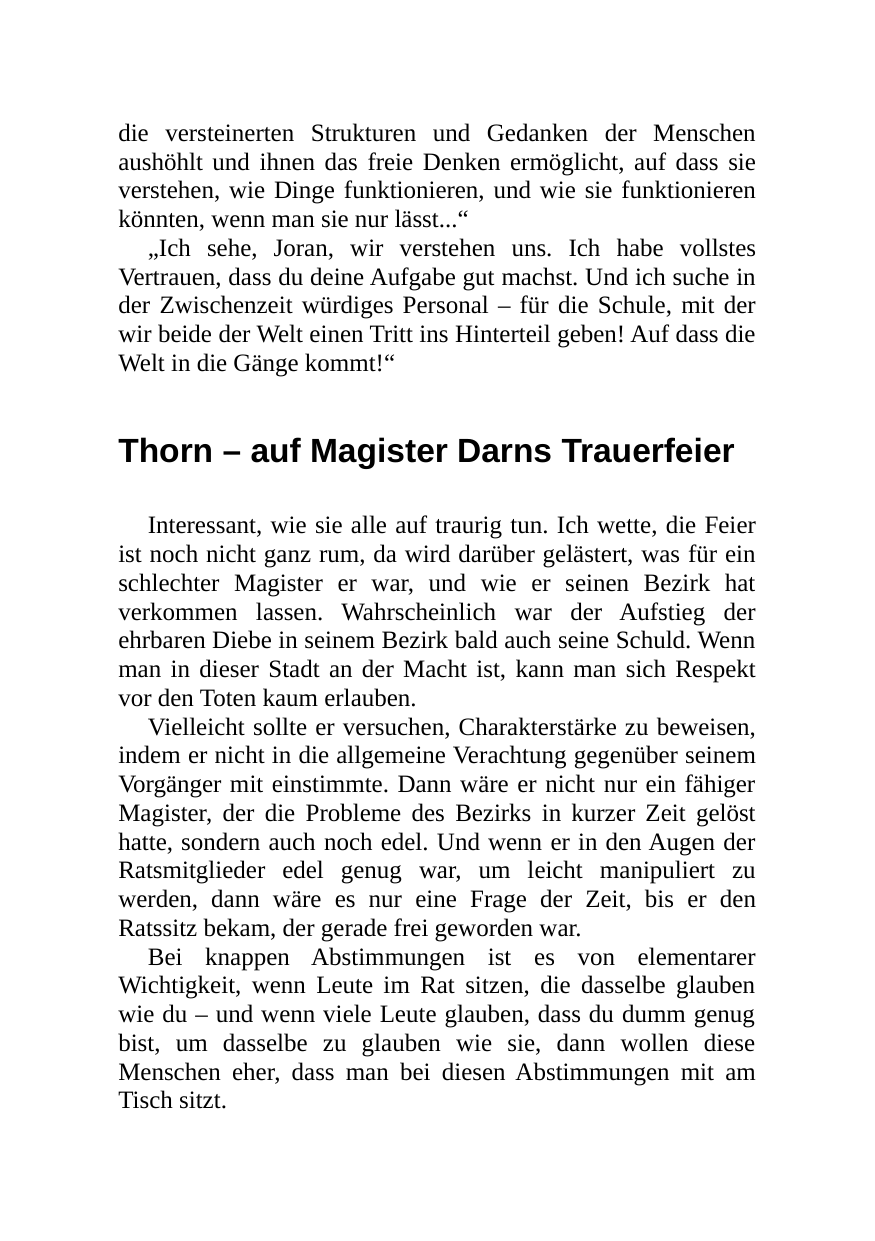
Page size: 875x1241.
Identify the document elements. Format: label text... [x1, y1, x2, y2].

text „Ich sehe, Joran, wir verstehen uns. Ich habe vollstes Vertrauen, dass du deine Aufgabe gut machst. Und ich suche in der Zwischenzeit würdiges Personal – für die Schule, mit der wir beide der Welt einen Tritt ins Hinterteil geben! Auf dass die Welt in die Gänge kommt!“ [118, 233, 756, 377]
text Vielleicht sollte er versuchen, Charakterstärke zu beweisen, indem er nicht in die allgemeine Verachtung gegenüber seinem Vorgänger mit einstimmte. Dann wäre er nicht nur ein fähiger Magister, der die Probleme des Bezirks in kurzer Zeit gelöst hatte, sondern auch noch edel. Und wenn er in den Augen der Ratsmitglieder edel genug war, um leicht manipuliert zu werden, dann wäre es nur eine Frage der Zeit, bis er den Ratssitz bekam, der gerade frei geworden war. [118, 712, 756, 942]
subtitle Thorn – auf Magister Darns Trauerfeier [118, 431, 756, 469]
text Bei knappen Abstimmungen ist es von elementarer Wichtigkeit, wenn Leute im Rat sitzen, die dasselbe glauben wie du – und wenn viele Leute glauben, dass du dumm genug bist, um dasselbe zu glauben wie sie, dann wollen diese Menschen eher, dass man bei diesen Abstimmungen mit am Tisch sitzt. [118, 942, 756, 1114]
text Interessant, wie sie alle auf traurig tun. Ich wette, die Feier ist noch nicht ganz rum, da wird darüber gelästert, was für ein schlechter Magister er war, und wie er seinen Bezirk hat verkommen lassen. Wahrscheinlich war der Aufstieg der ehrbaren Diebe in seinem Bezirk bald auch seine Schuld. Wenn man in dieser Stadt an der Macht ist, kann man sich Respekt vor den Toten kaum erlauben. [118, 511, 756, 712]
text die versteinerten Strukturen und Gedanken der Menschen aushöhlt und ihnen das freie Denken ermöglicht, auf dass sie verstehen, wie Dinge funktionieren, und wie sie funktionieren könnten, wenn man sie nur lässt...“ [118, 118, 756, 233]
